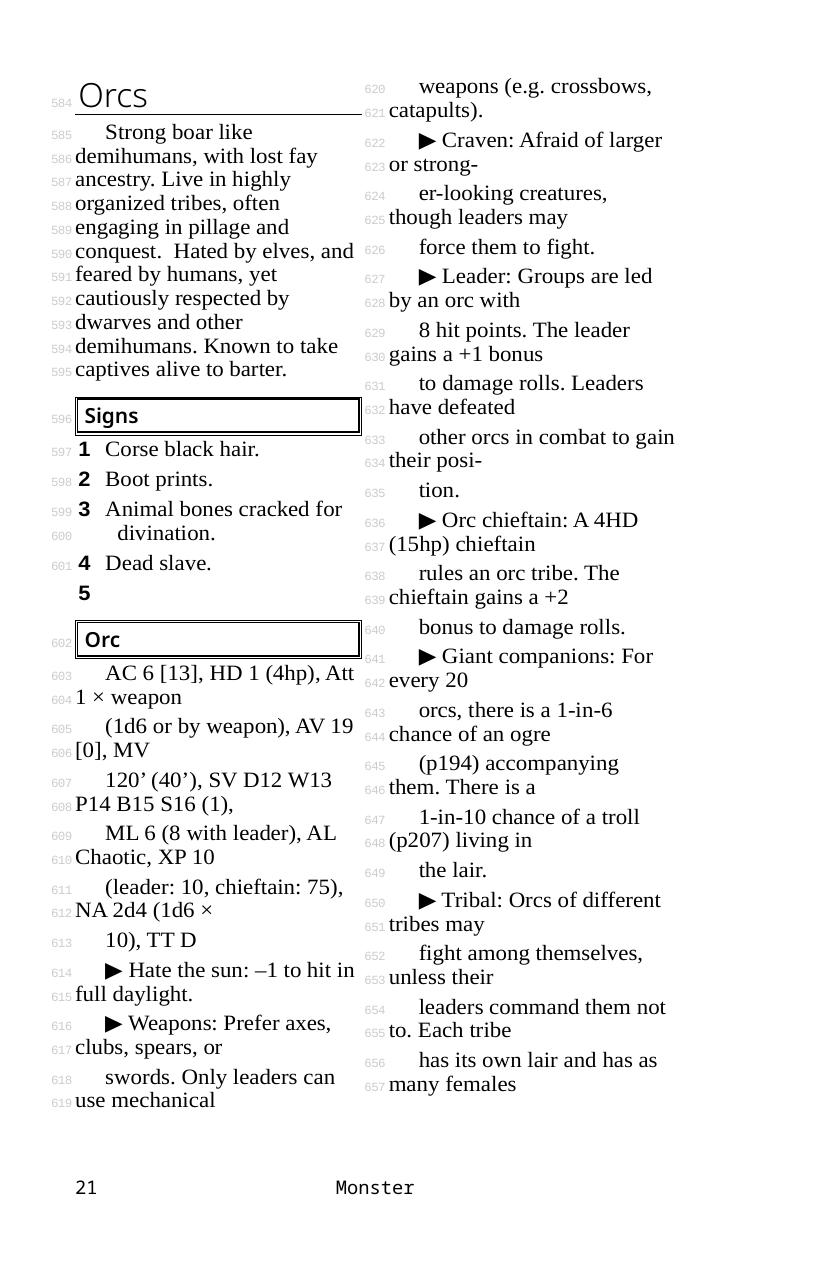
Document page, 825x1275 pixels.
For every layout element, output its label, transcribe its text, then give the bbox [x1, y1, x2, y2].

text ▶ Giant companions: For every 20 [388, 645, 675, 692]
text er-looking creatures, though leaders may [388, 182, 675, 229]
text ▶ Leader: Groups are led by an orc with [388, 265, 675, 312]
text (leader: 10, chieftain: 75), NA 2d4 (1d6 × [75, 875, 362, 923]
text ▶ Hate the sun: –1 to hit in full daylight. [75, 958, 362, 1006]
text weapons (e.g. crossbows, catapults). [388, 75, 675, 122]
text 10), TT D [75, 929, 362, 952]
text ▶ Weapons: Prefer axes, clubs, spears, or [75, 1012, 362, 1059]
text 120’ (40’), SV D12 W13 P14 B15 S16 (1), [75, 768, 362, 816]
text tion. [388, 479, 675, 502]
text other orcs in combat to gain their posi- [388, 425, 675, 473]
subtitle Boot prints. [78, 468, 362, 492]
text AC 6 [13], HD 1 (4hp), Att 1 × weapon [75, 661, 362, 709]
text ML 6 (8 with leader), AL Chaotic, XP 10 [75, 822, 362, 869]
subtitle Signs [78, 400, 358, 431]
text the lair. [388, 859, 675, 882]
text rules an orc tribe. The chieftain gains a +2 [388, 562, 675, 609]
text 1-in-10 chance of a troll (p207) living in [388, 805, 675, 853]
text (1d6 or by weapon), AV 19 [0], MV [75, 715, 362, 762]
text ▶ Tribal: Orcs of different tribes may [388, 888, 675, 936]
text 8 hit points. The leader gains a +1 bonus [388, 318, 675, 366]
subtitle Dead slave. [78, 551, 362, 575]
text bonus to damage rolls. [388, 615, 675, 639]
text force them to fight. [388, 235, 675, 259]
subtitle Animal bones cracked for divination. [78, 498, 362, 545]
text has its own lair and has as many females [388, 1049, 675, 1096]
subtitle Orcs [75, 75, 362, 114]
subtitle Corse black hair. [78, 438, 362, 462]
text orcs, there is a 1-in-6 chance of an ogre [388, 698, 675, 746]
text ▶ Orc chieftain: A 4HD (15hp) chieftain [388, 508, 675, 556]
text leaders command them not to. Each tribe [388, 995, 675, 1043]
text swords. Only leaders can use mechanical [75, 1065, 362, 1113]
text Strong boar like demihumans, with lost fay ancestry. Live in highly organized tribes, often engaging in pillage and conquest. Hated by elves, and feared by humans, yet cautiously respected by dwarves and other demihumans. Known to take captives alive to barter. [75, 120, 362, 382]
text fight among themselves, unless their [388, 942, 675, 989]
text (p194) accompanying them. There is a [388, 752, 675, 799]
text to damage rolls. Leaders have defeated [388, 372, 675, 419]
text ▶ Craven: Afraid of larger or strong- [388, 128, 675, 176]
